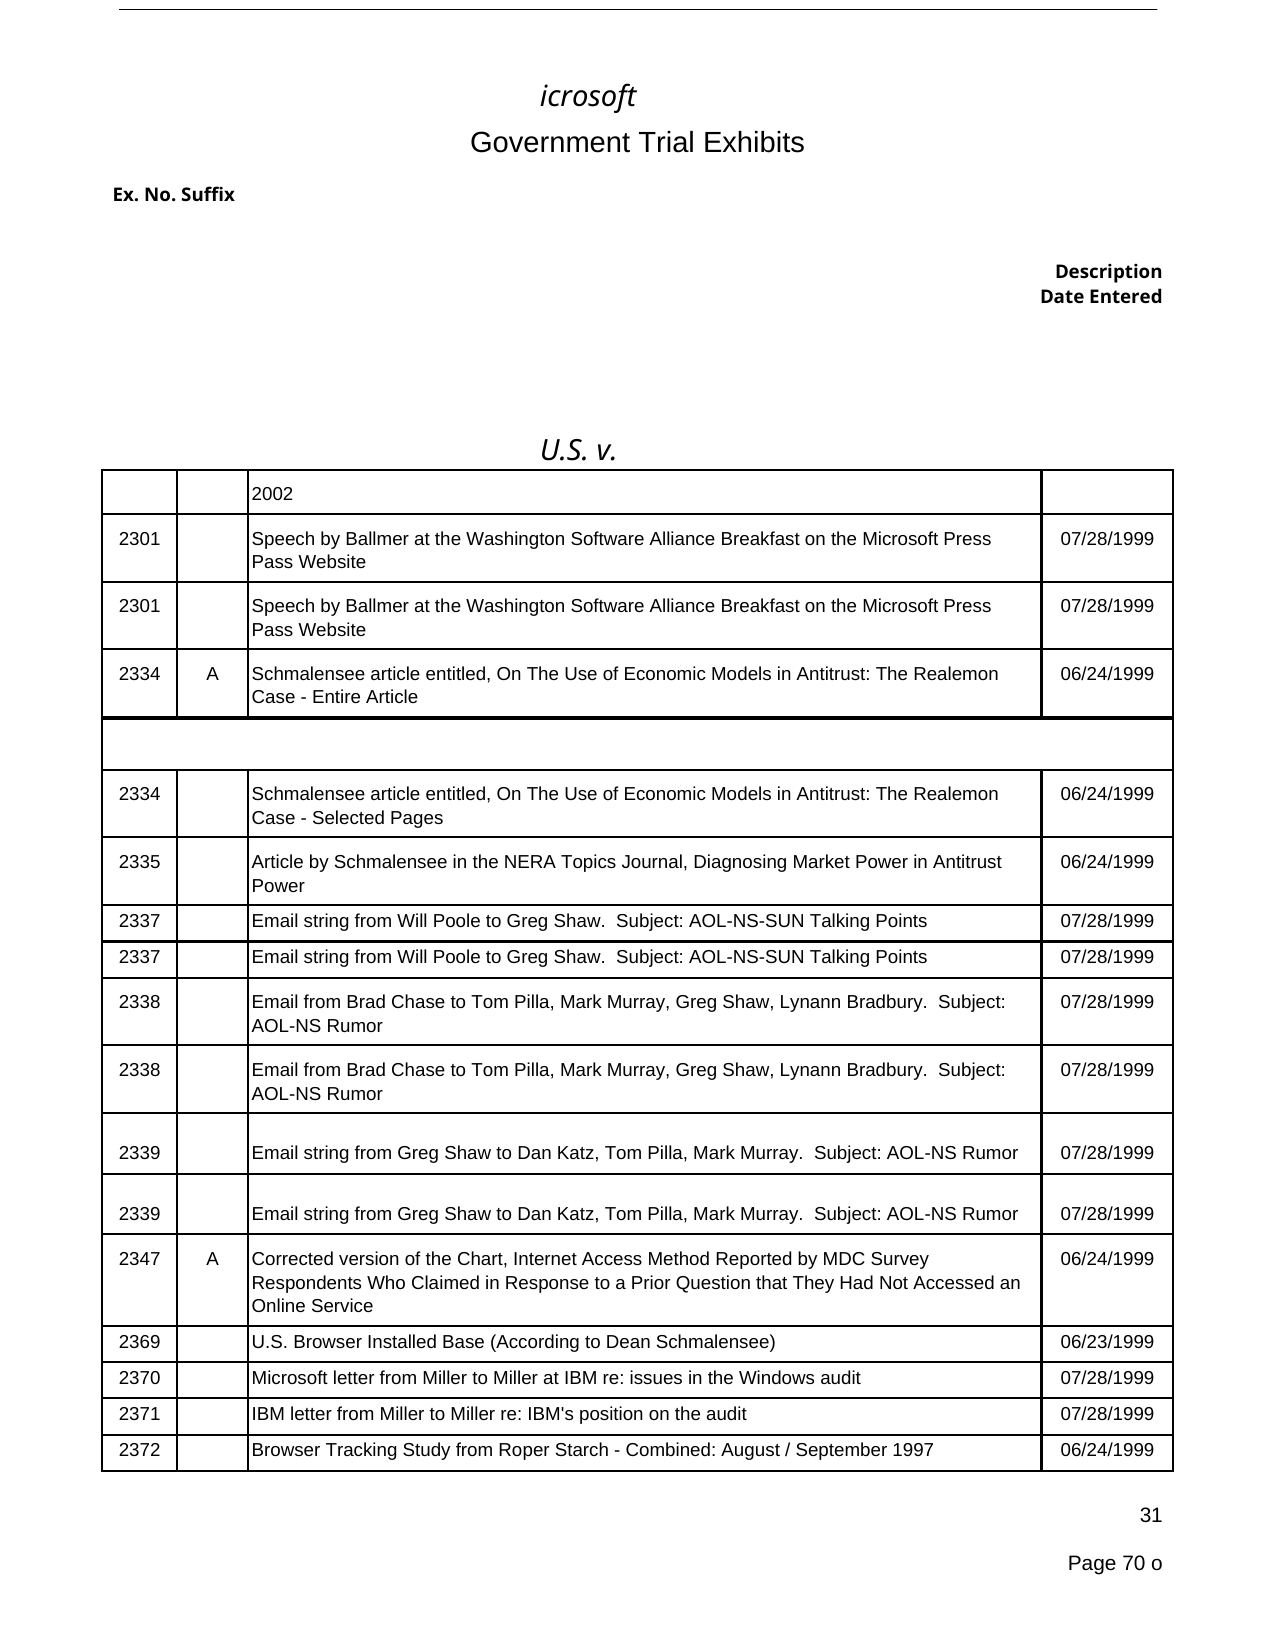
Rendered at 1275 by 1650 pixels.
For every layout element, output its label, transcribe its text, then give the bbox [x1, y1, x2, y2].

table_cell Corrected version of the Chart, Internet Access Method Reported by MDC Survey Respondents Who Claimed in Response to a Prior Question that They Had Not Accessed an Online Service [249, 1235, 1040, 1324]
table_cell A [178, 1235, 247, 1324]
table_header [103, 720, 1172, 768]
table_cell [178, 1175, 247, 1233]
table_cell Email from Brad Chase to Tom Pilla, Mark Murray, Greg Shaw, Lynann Bradbury. Subject: AOL-NS Rumor [249, 979, 1040, 1044]
table_cell [178, 838, 247, 904]
table_cell 2339 [103, 1175, 176, 1233]
table_cell 2335 [103, 838, 176, 904]
table_cell 2369 [103, 1327, 176, 1361]
table_cell [178, 979, 247, 1044]
table_cell [178, 771, 247, 836]
table_cell 06/24/1999 [1043, 650, 1172, 716]
table_cell [178, 471, 247, 513]
table_cell Email string from Greg Shaw to Dan Katz, Tom Pilla, Mark Murray. Subject: AOL-NS Rumor [249, 1114, 1040, 1173]
table_cell Email string from Will Poole to Greg Shaw. Subject: AOL-NS-SUN Talking Points [249, 906, 1040, 940]
table_cell 07/28/1999 [1043, 943, 1172, 977]
table_cell 2301 [103, 583, 176, 648]
table_cell 07/28/1999 [1043, 1399, 1172, 1433]
table_cell Schmalensee article entitled, On The Use of Economic Models in Antitrust: The Realemon Case - Selected Pages [249, 771, 1040, 836]
table_cell 2334 [103, 771, 176, 836]
table_cell [103, 471, 176, 513]
table_cell 06/24/1999 [1043, 771, 1172, 836]
table_cell Email string from Greg Shaw to Dan Katz, Tom Pilla, Mark Murray. Subject: AOL-NS Rumor [249, 1175, 1040, 1233]
table_cell 06/24/1999 [1043, 838, 1172, 904]
table_cell 2370 [103, 1363, 176, 1397]
table_cell [178, 1436, 247, 1470]
table_cell [178, 583, 247, 648]
table_cell U.S. Browser Installed Base (According to Dean Schmalensee) [249, 1327, 1040, 1361]
table_cell Email string from Will Poole to Greg Shaw. Subject: AOL-NS-SUN Talking Points [249, 943, 1040, 977]
table_cell [178, 1399, 247, 1433]
table_cell 2371 [103, 1399, 176, 1433]
table_cell [1043, 471, 1172, 513]
table_cell Email from Brad Chase to Tom Pilla, Mark Murray, Greg Shaw, Lynann Bradbury. Subject: AOL-NS Rumor [249, 1046, 1040, 1112]
table_cell [178, 515, 247, 581]
table_cell 2372 [103, 1436, 176, 1470]
table_cell 2338 [103, 1046, 176, 1112]
table_cell 2301 [103, 515, 176, 581]
table_cell 06/24/1999 [1043, 1436, 1172, 1470]
table_cell 06/24/1999 [1043, 1235, 1172, 1324]
table_cell [178, 1363, 247, 1397]
table_cell [178, 1114, 247, 1173]
table_cell Speech by Ballmer at the Washington Software Alliance Breakfast on the Microsoft Press Pass Website [249, 515, 1040, 581]
table_cell [178, 943, 247, 977]
table_cell 2334 [103, 650, 176, 716]
table_cell 07/28/1999 [1043, 1175, 1172, 1233]
table_cell 2337 [103, 943, 176, 977]
table_cell [178, 1046, 247, 1112]
table_cell A [178, 650, 247, 716]
table_cell 2347 [103, 1235, 176, 1324]
table_cell Browser Tracking Study from Roper Starch - Combined: August / September 1997 [249, 1436, 1040, 1470]
table_cell 07/28/1999 [1043, 906, 1172, 940]
table_cell Speech by Ballmer at the Washington Software Alliance Breakfast on the Microsoft Press Pass Website [249, 583, 1040, 648]
table_cell 2002 [249, 471, 1040, 513]
table_cell 2337 [103, 906, 176, 940]
table_cell IBM letter from Miller to Miller re: IBM's position on the audit [249, 1399, 1040, 1433]
table_cell 07/28/1999 [1043, 1114, 1172, 1173]
table_cell Microsoft letter from Miller to Miller at IBM re: issues in the Windows audit [249, 1363, 1040, 1397]
table_cell 06/23/1999 [1043, 1327, 1172, 1361]
table_cell 07/28/1999 [1043, 1363, 1172, 1397]
table_cell [178, 1327, 247, 1361]
table_cell 2338 [103, 979, 176, 1044]
table_cell Schmalensee article entitled, On The Use of Economic Models in Antitrust: The Realemon Case - Entire Article [249, 650, 1040, 716]
table_cell 07/28/1999 [1043, 583, 1172, 648]
table_cell 07/28/1999 [1043, 979, 1172, 1044]
table_cell 07/28/1999 [1043, 1046, 1172, 1112]
table_cell [178, 906, 247, 940]
table_cell Article by Schmalensee in the NERA Topics Journal, Diagnosing Market Power in Antitrust Power [249, 838, 1040, 904]
table_cell 07/28/1999 [1043, 515, 1172, 581]
table_cell 2339 [103, 1114, 176, 1173]
